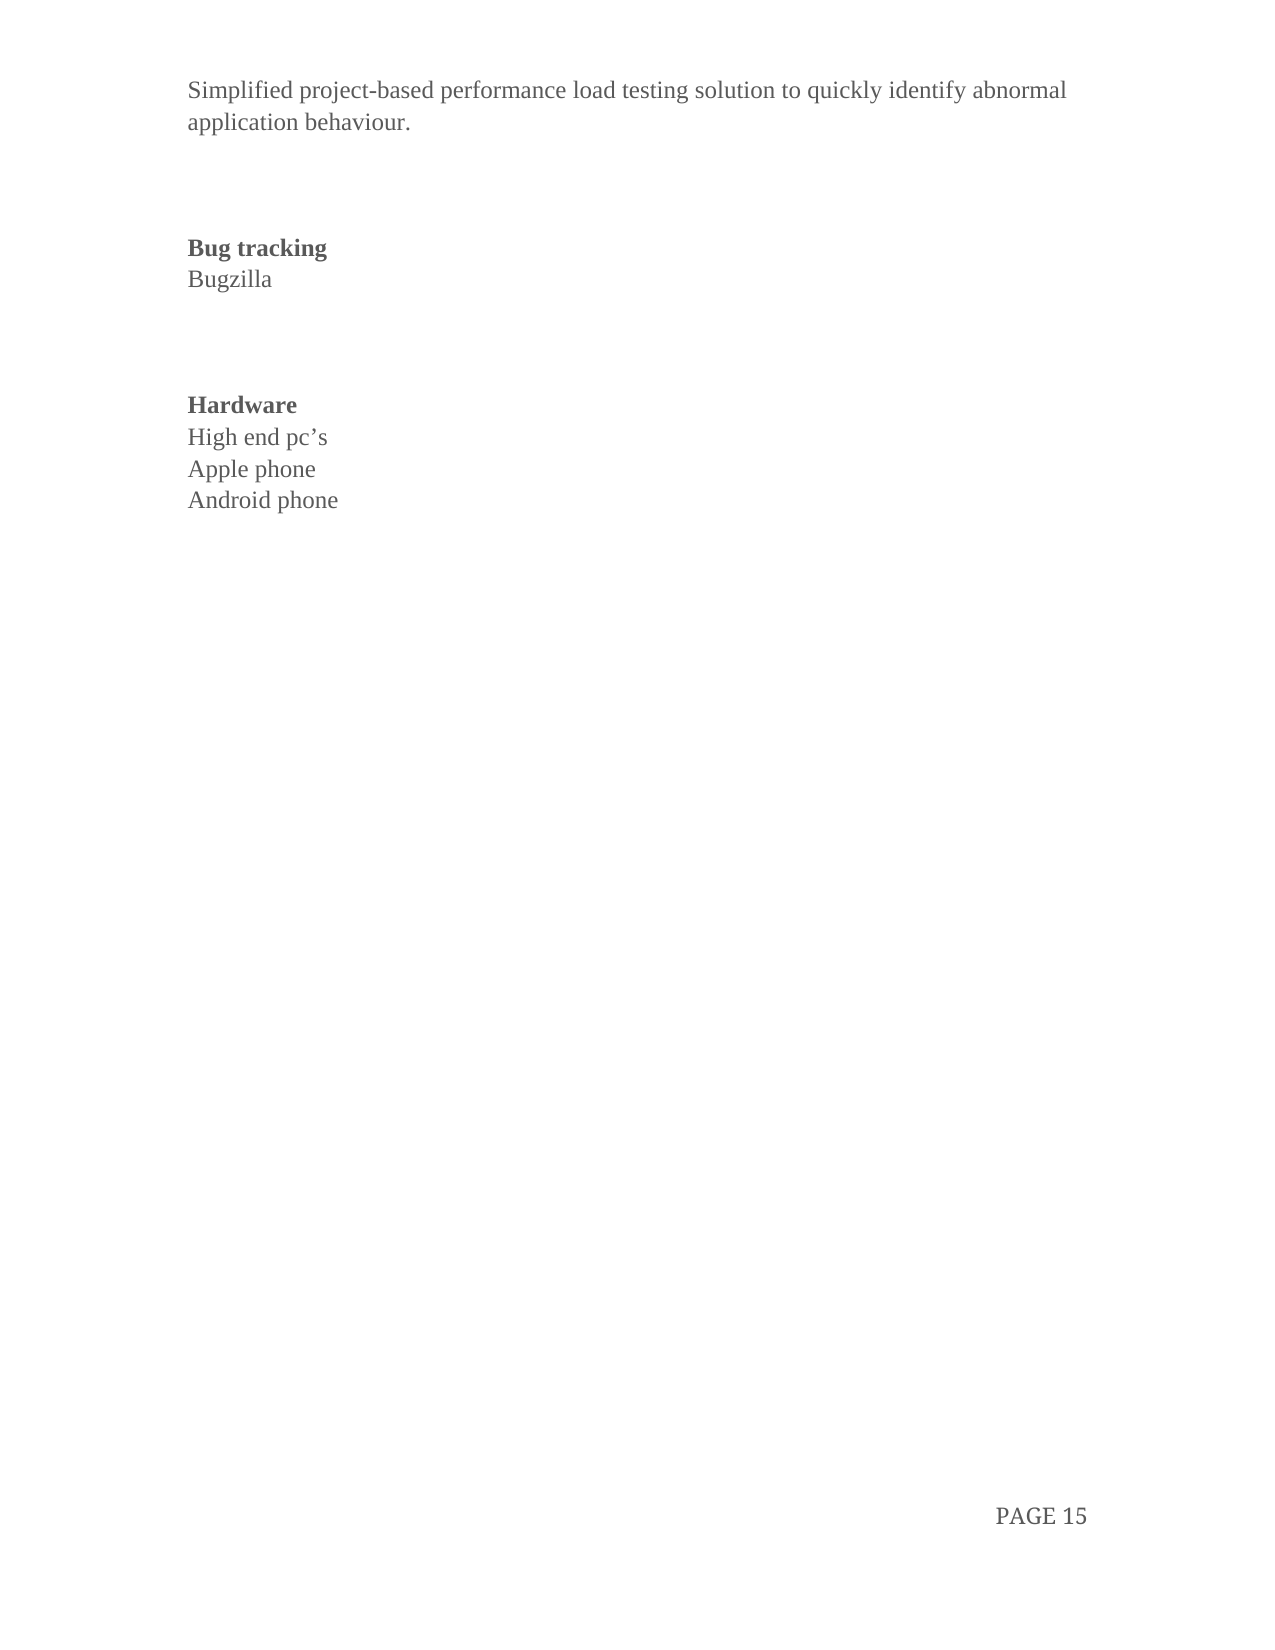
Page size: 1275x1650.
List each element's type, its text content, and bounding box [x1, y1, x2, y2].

text Bugzilla [187, 264, 1087, 293]
text High end pc’s [187, 422, 1087, 451]
text Bug tracking [187, 233, 1087, 262]
text Simplified project-based performance load testing solution to quickly identify abnormal application behaviour. [187, 75, 1087, 135]
text Hardware [187, 391, 1087, 419]
text Apple phone [187, 454, 1087, 482]
text Android phone [187, 485, 1087, 514]
